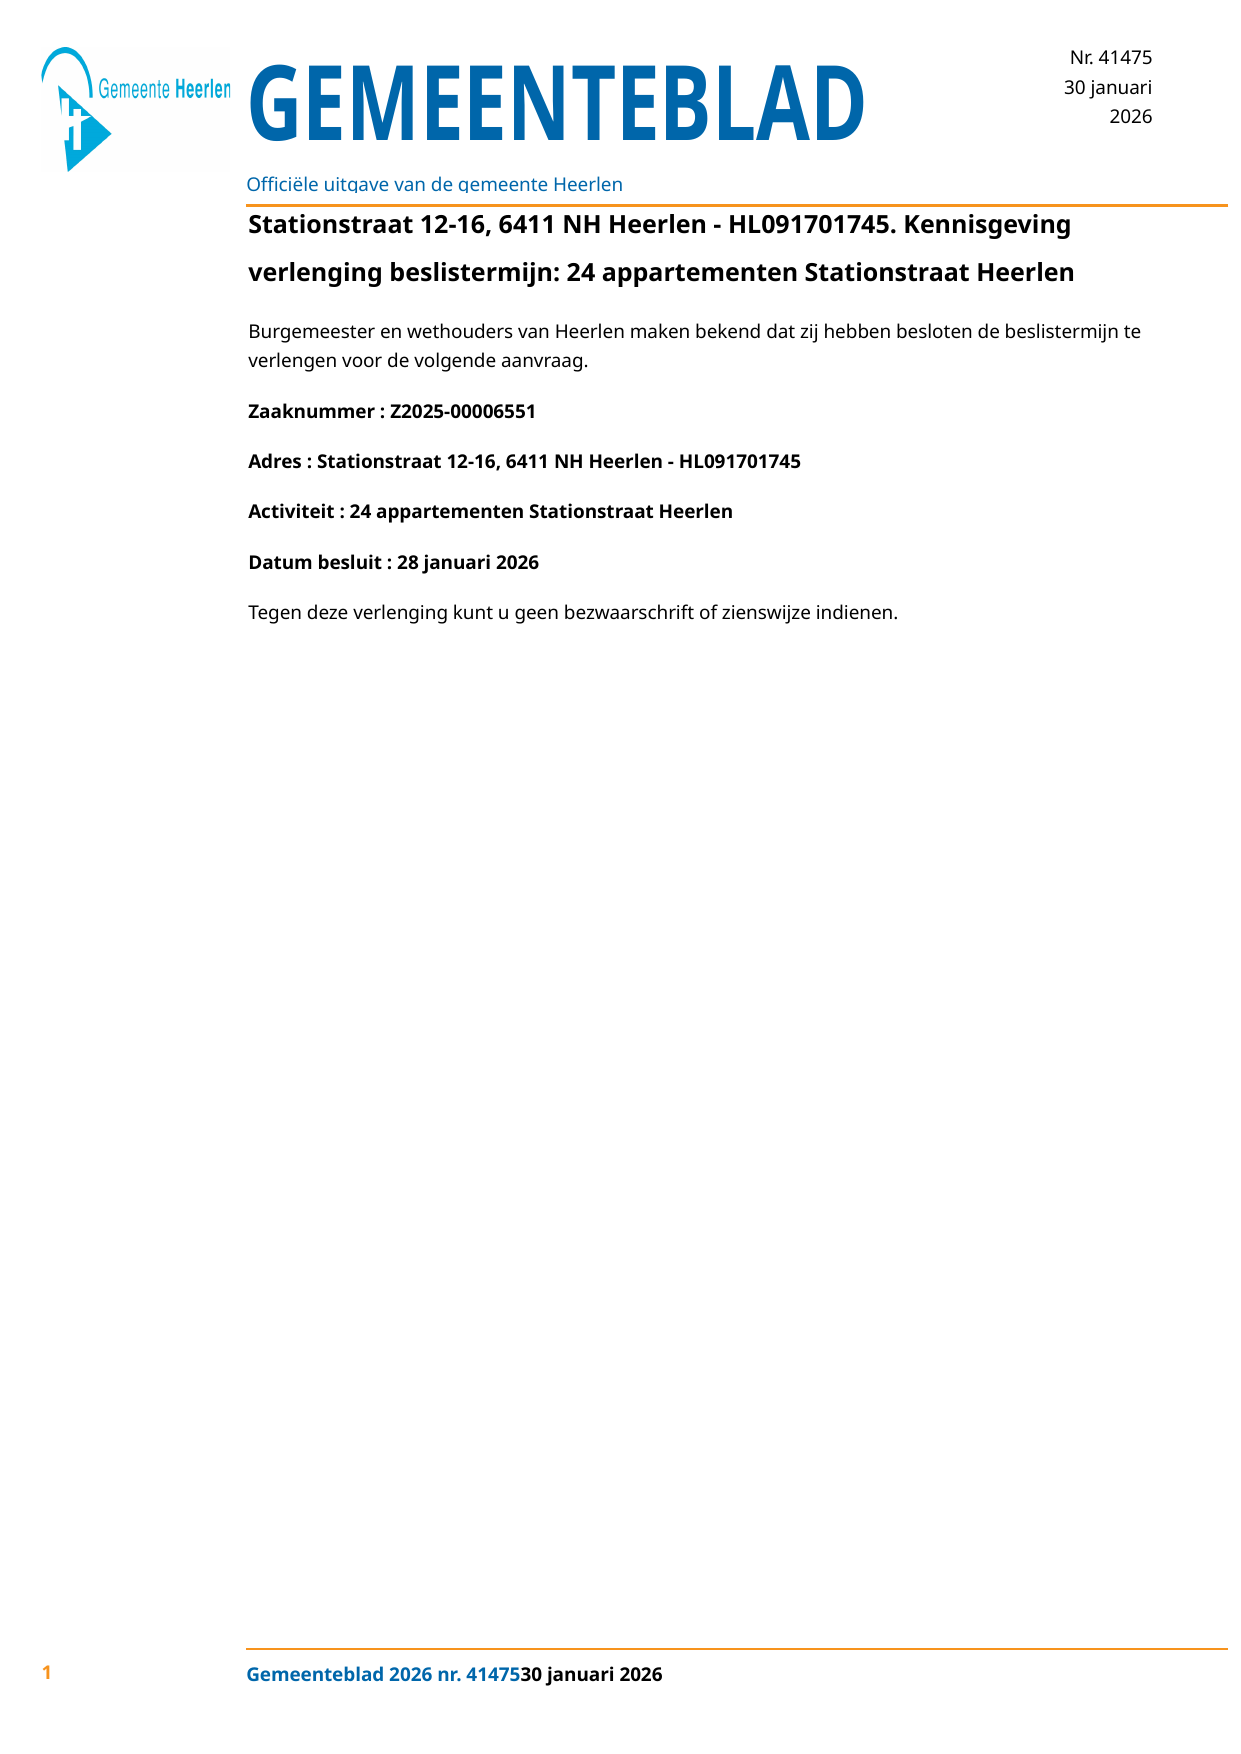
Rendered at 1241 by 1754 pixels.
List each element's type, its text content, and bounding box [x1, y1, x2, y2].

text Burgemeester en wethouders van Heerlen maken bekend dat zij hebben besloten de beslistermijn te verlengen voor de volgende aanvraag. [248, 318, 1152, 373]
text Stationstraat 12-16, 6411 NH Heerlen - HL091701745. Kennisgeving verlenging beslistermijn: 24 appartementen Stationstraat Heerlen [248, 207, 1152, 288]
text Activiteit : 24 appartementen Stationstraat Heerlen [248, 499, 1152, 524]
text Adres : Stationstraat 12-16, 6411 NH Heerlen - HL091701745 [248, 448, 1152, 474]
picture [41, 47, 231, 172]
text Tegen deze verlenging kunt u geen bezwaarschrift of zienswijze indienen. [248, 599, 1152, 625]
text Zaaknummer : Z2025-00006551 [248, 398, 1152, 424]
picture [41, 47, 59, 70]
text Datum besluit : 28 januari 2026 [248, 549, 1152, 575]
